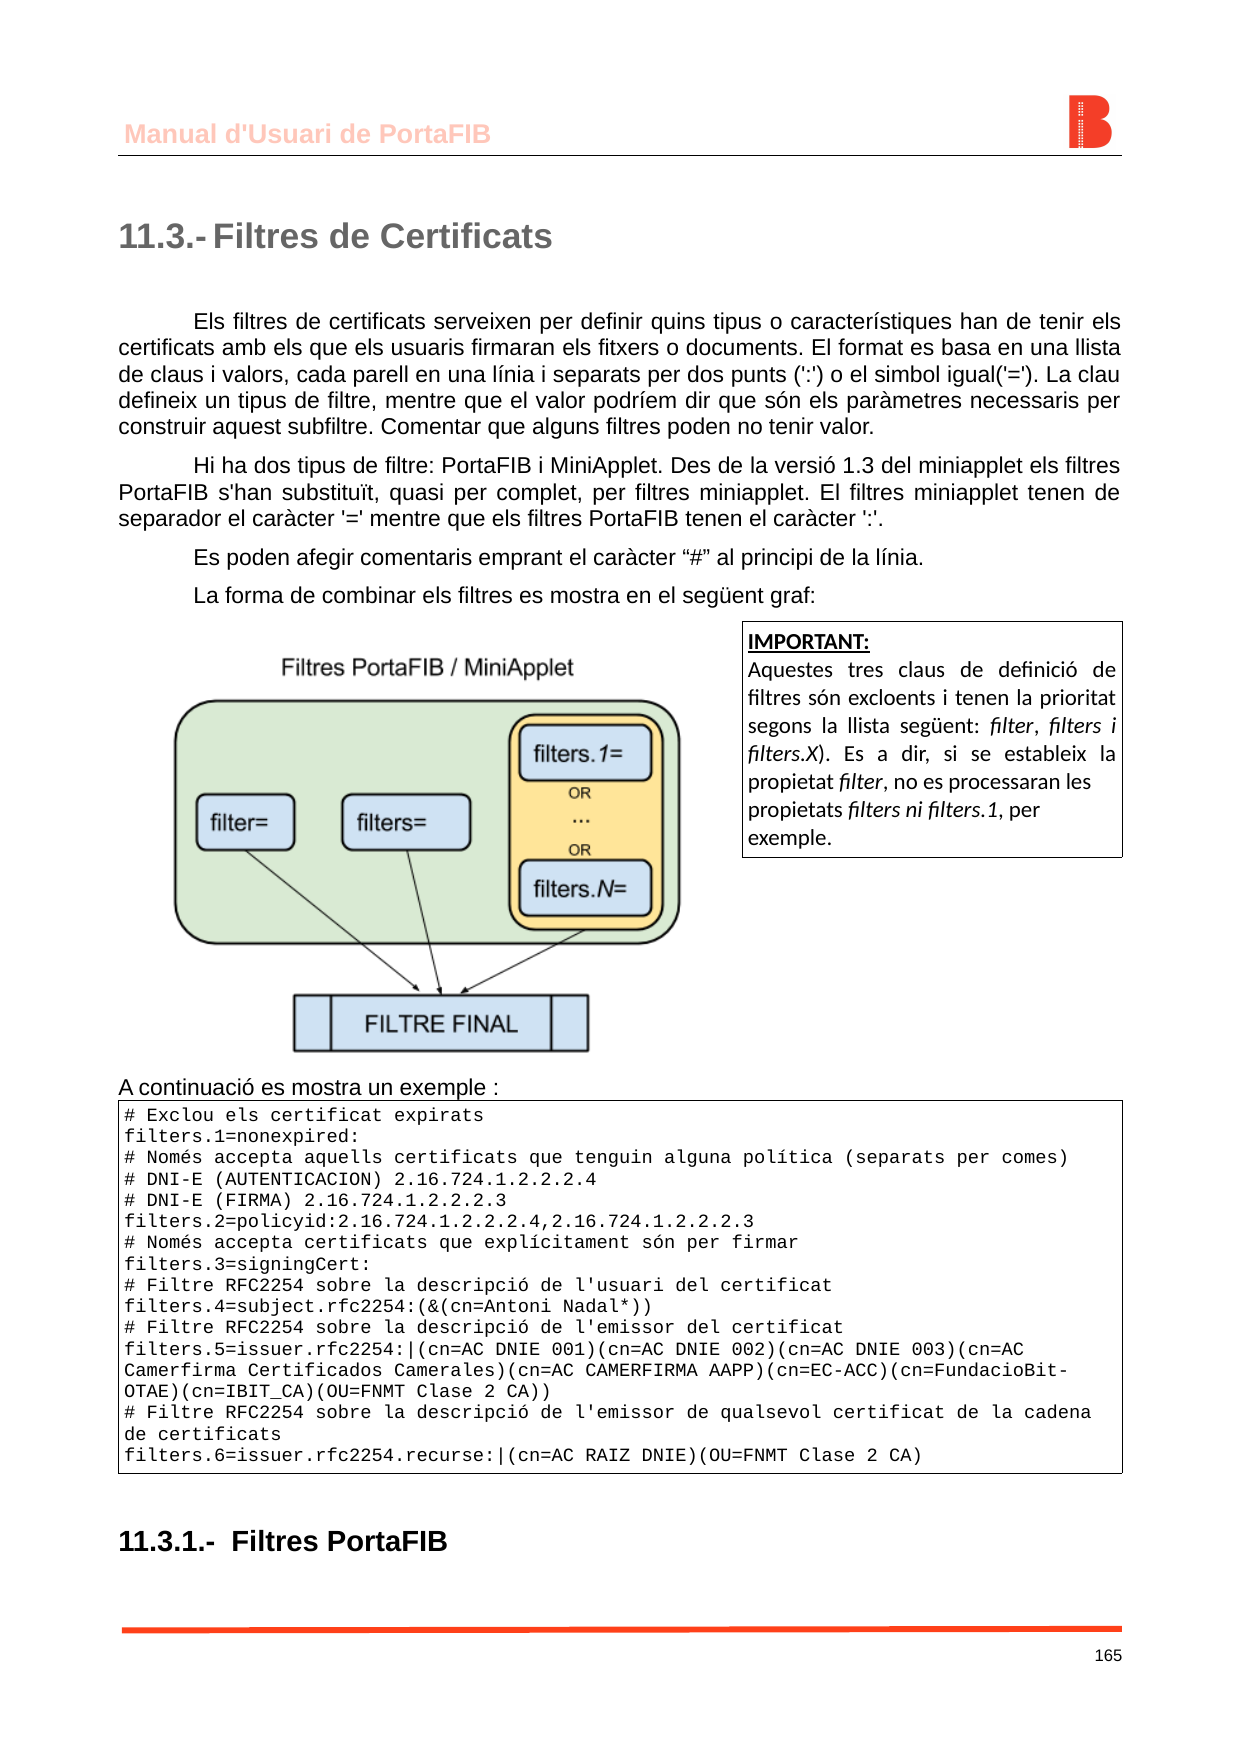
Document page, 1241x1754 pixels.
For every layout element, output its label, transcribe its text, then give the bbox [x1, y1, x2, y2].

text La forma de combinar els filtres es mostra en el següent graf: [118, 582, 1122, 609]
table_header IMPORTANT: Aquestes tres claus de definició de filtres són excloents i tenen la prioritat segons la llista següent: filter, filters i filters.X). Es a dir, si se estableix la propietat filter, no es processaran les propietats filters ni filters.1, per exemple. [743, 622, 1122, 857]
text Els filtres de certificats serveixen per definir quins tipus o característiques han de tenir els certificats amb els que els usuaris firmaran els fitxers o documents. El format es basa en una llista de claus i valors, cada parell en una línia i separats per dos punts (':') o el simbol igual('='). La clau defineix un tipus de filtre, mentre que el valor podríem dir que són els paràmetres necessaris per construir aquest subfiltre. Comentar que alguns filtres poden no tenir valor. [118, 308, 1122, 439]
table_header # Exclou els certificat expirats filters.1=nonexpired: # Només accepta aquells certificats que tenguin alguna política (separats per comes) # DNI-E (AUTENTICACION) 2.16.724.1.2.2.2.4 # DNI-E (FIRMA) 2.16.724.1.2.2.2.3 filters.2=policyid:2.16.724.1.2.2.2.4,2.16.724.1.2.2.2.3 # Només accepta certificats que explícitament són per firmar filters.3=signingCert: # Filtre RFC2254 sobre la descripció de l'usuari del certificat filters.4=subject.rfc2254:(&(cn=Antoni Nadal*)) # Filtre RFC2254 sobre la descripció de l'emissor del certificat filters.5=issuer.rfc2254:|(cn=AC DNIE 001)(cn=AC DNIE 002)(cn=AC DNIE 003)(cn=AC Camerfirma Certificados Camerales)(cn=AC CAMERFIRMA AAPP)(cn=EC-ACC)(cn=FundacioBit-OTAE)(cn=IBIT_CA)(OU=FNMT Clase 2 CA)) # Filtre RFC2254 sobre la descripció de l'emissor de qualsevol certificat de la cadena de certificats filters.6=issuer.rfc2254.recurse:|(cn=AC RAIZ DNIE)(OU=FNMT Clase 2 CA) [119, 1101, 1122, 1473]
text A continuació es mostra un exemple : [118, 1074, 1122, 1100]
table_header [118, 621, 742, 1074]
picture [1063, 94, 1117, 150]
table_cell [742, 858, 1122, 1074]
text Es poden afegir comentaris emprant el caràcter “#” al principi de la línia. [118, 544, 1122, 570]
subtitle Filtres PortaFIB [118, 1524, 1122, 1558]
subtitle Filtres de Certificats [118, 216, 1122, 256]
picture [161, 627, 699, 1068]
text Hi ha dos tipus de filtre: PortaFIB i MiniApplet. Des de la versió 1.3 del miniapplet els filtres PortaFIB s'han substituït, quasi per complet, per filtres miniapplet. El filtres miniapplet tenen de separador el caràcter '=' mentre que els filtres PortaFIB tenen el caràcter ':'. [118, 452, 1122, 531]
